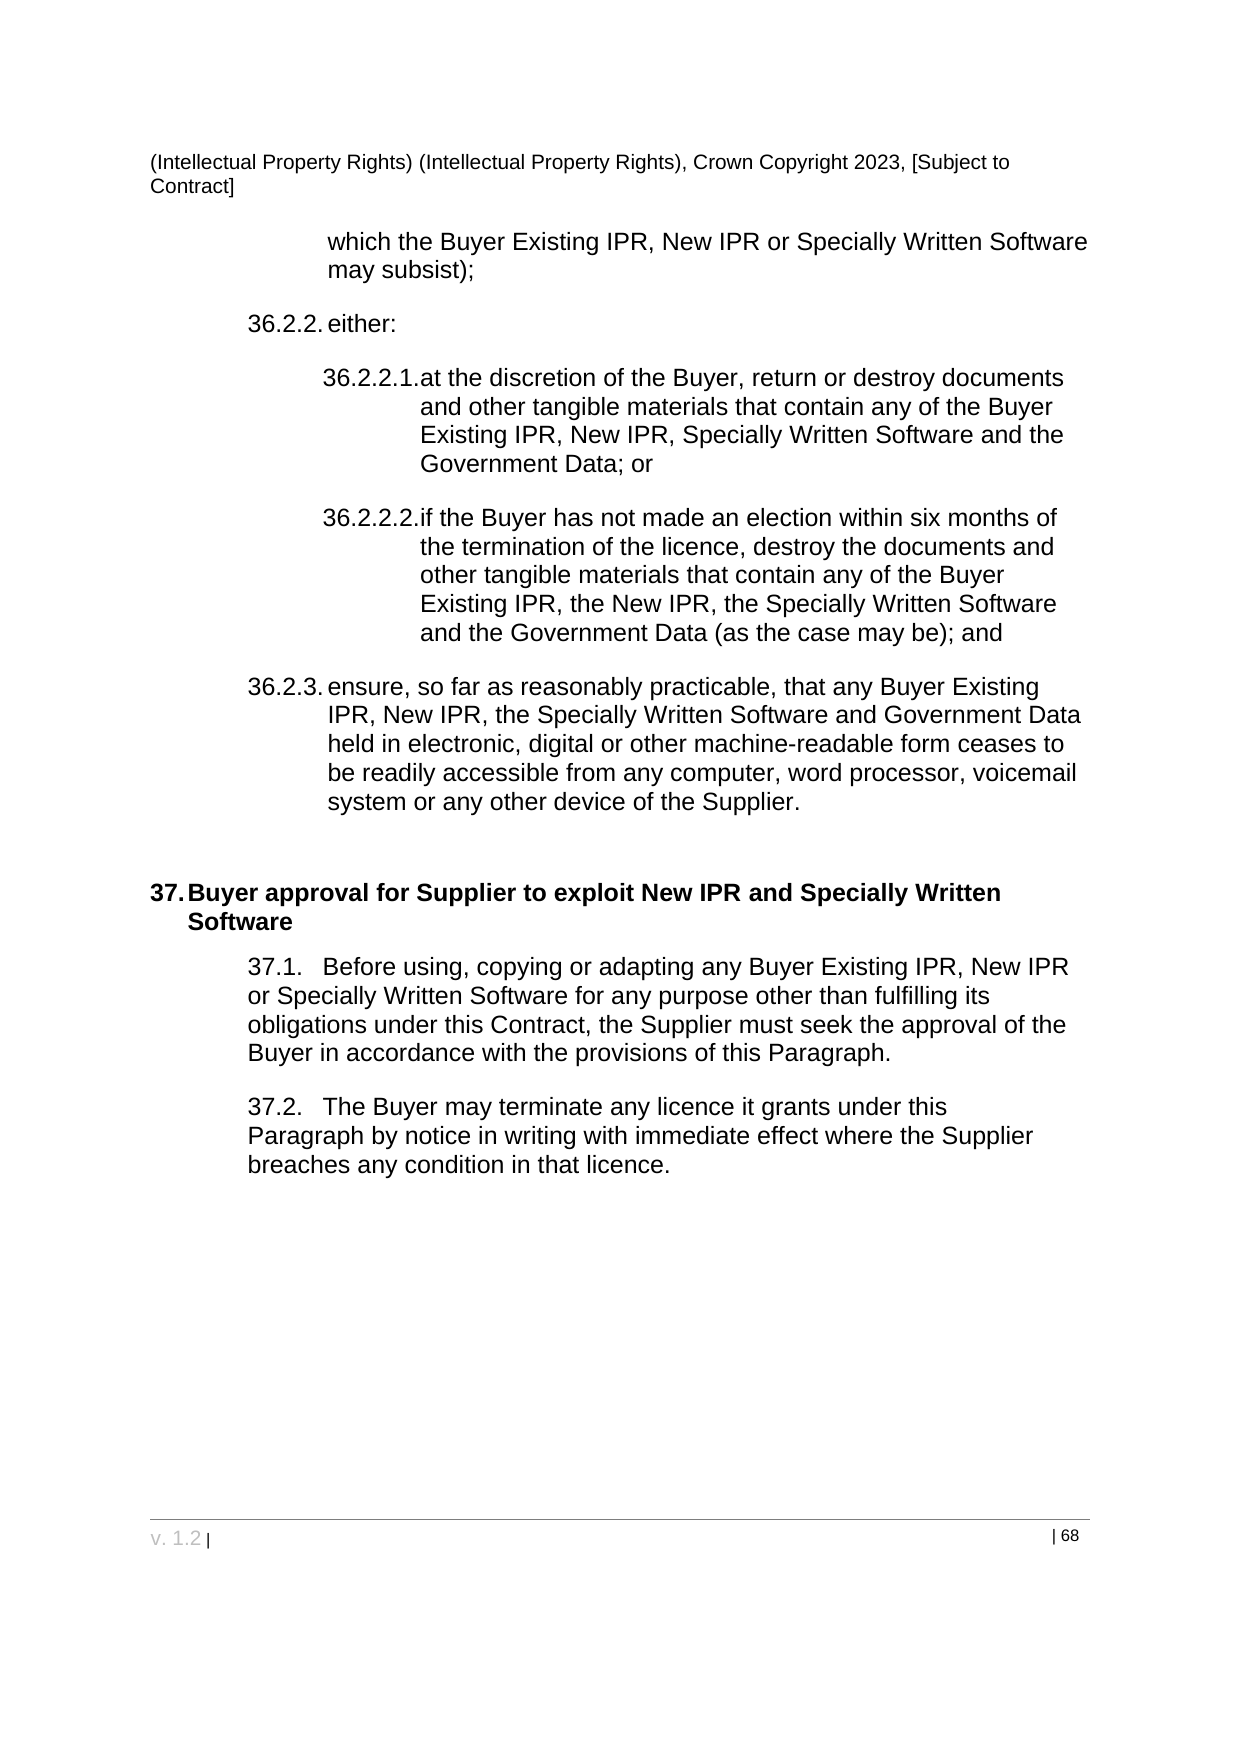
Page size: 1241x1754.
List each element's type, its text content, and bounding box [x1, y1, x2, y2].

subtitle Before using, copying or adapting any Buyer Existing IPR, New IPR or Specially Written Software for any purpose other than fulfilling its obligations under this Contract, the Supplier must seek the approval of the Buyer in accordance with the provisions of this Paragraph. [247, 952, 1090, 1067]
subtitle The Buyer may terminate any licence it grants under this Paragraph by notice in writing with immediate effect where the Supplier breaches any condition in that licence. [247, 1092, 1090, 1178]
subtitle which the Buyer Existing IPR, New IPR or Specially Written Software may subsist); [247, 227, 1090, 284]
subtitle at the discretion of the Buyer, return or destroy documents and other tangible materials that contain any of the Buyer Existing IPR, New IPR, Specially Written Software and the Government Data; or [322, 363, 1090, 478]
subtitle if the Buyer has not made an election within six months of the termination of the licence, destroy the documents and other tangible materials that contain any of the Buyer Existing IPR, the New IPR, the Specially Written Software and the Government Data (as the case may be); and [322, 503, 1090, 647]
subtitle either: [247, 309, 1090, 338]
subtitle Buyer approval for Supplier to exploit New IPR and Specially Written Software [150, 878, 1090, 935]
subtitle ensure, so far as reasonably practicable, that any Buyer Existing IPR, New IPR, the Specially Written Software and Government Data held in electronic, digital or other machine-readable form ceases to be readily accessible from any computer, word processor, voicemail system or any other device of the Supplier. [247, 672, 1090, 815]
